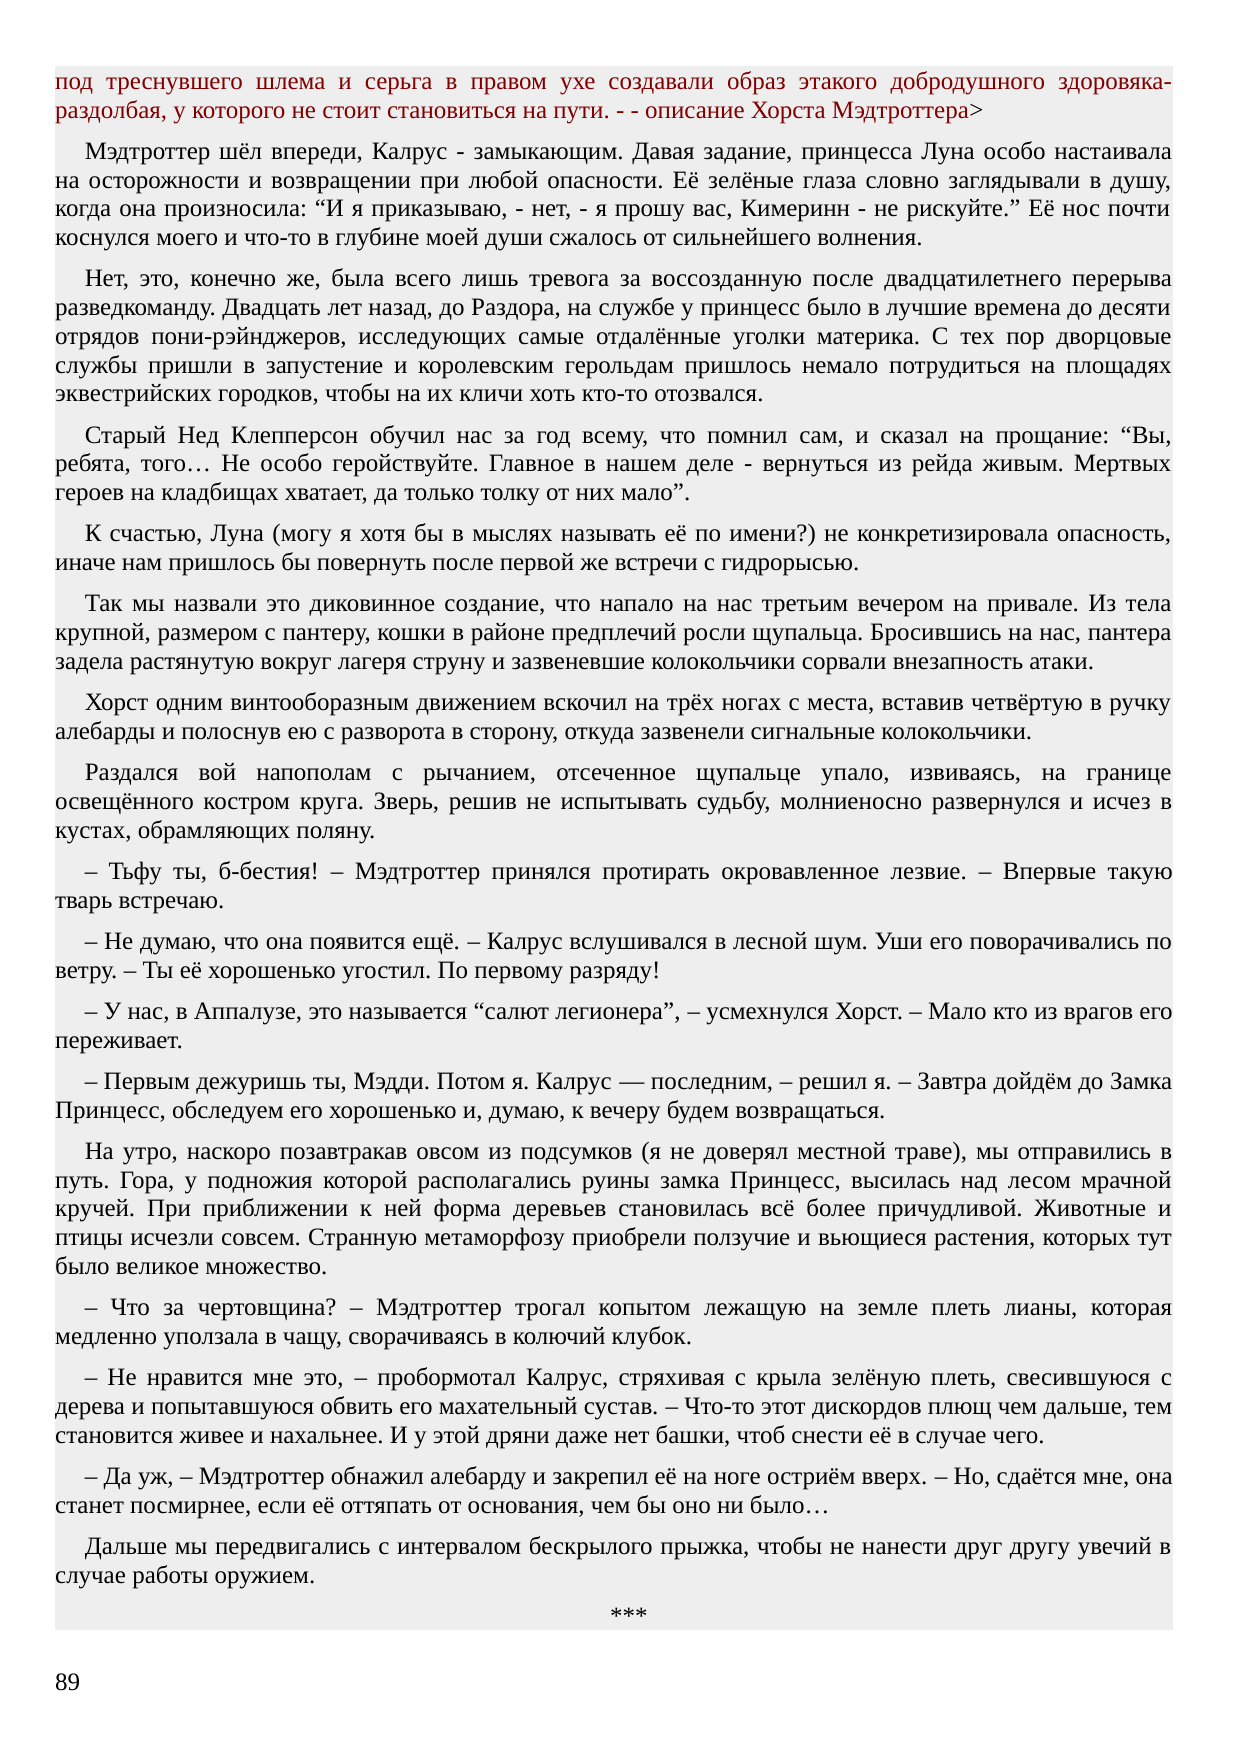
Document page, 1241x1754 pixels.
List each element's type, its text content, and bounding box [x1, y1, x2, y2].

text – Не нравится мне это, – пробормотал Калрус, стряхивая с крыла зелёную плеть, свесившуюся с дерева и попытавшуюся обвить его махательный сустав. – Что-то этот дискордов плющ чем дальше, тем становится живее и нахальнее. И у этой дряни даже нет башки, чтоб снести её в случае чего. [55, 1362, 1173, 1448]
text под треснувшего шлема и серьга в правом ухе создавали образ этакого добродушного здоровяка-раздолбая, у которого не стоит становиться на пути. - - описание Хорста Мэдтроттера> [55, 66, 1173, 123]
text – У нас, в Аппалузе, это называется “салют легионера”, – усмехнулся Хорст. – Мало кто из врагов его переживает. [55, 996, 1173, 1053]
text *** [55, 1601, 1173, 1630]
text – Не думаю, что она появится ещё. – Калрус вслушивался в лесной шум. Уши его поворачивались по ветру. – Ты её хорошенько угостил. По первому разряду! [55, 926, 1173, 983]
text Старый Нед Клепперсон обучил нас за год всему, что помнил сам, и сказал на прощание: “Вы, ребята, того… Не особо геройствуйте. Главное в нашем деле - вернуться из рейда живым. Мертвых героев на кладбищах хватает, да только толку от них мало”. [55, 420, 1173, 506]
text – Что за чертовщина? – Мэдтроттер трогал копытом лежащую на земле плеть лианы, которая медленно уползала в чащу, сворачиваясь в колючий клубок. [55, 1292, 1173, 1350]
text Дальше мы передвигались с интервалом бескрылого прыжка, чтобы не нанести друг другу увечий в случае работы оружием. [55, 1531, 1173, 1588]
text – Да уж, – Мэдтроттер обнажил алебарду и закрепил её на ноге остриём вверх. – Но, сдаётся мне, она станет посмирнее, если её оттяпать от основания, чем бы оно ни было… [55, 1461, 1173, 1518]
text Раздался вой напополам с рычанием, отсеченное щупальце упало, извиваясь, на границе освещённого костром круга. Зверь, решив не испытывать судьбу, молниеносно развернулся и исчез в кустах, обрамляющих поляну. [55, 757, 1173, 843]
text Нет, это, конечно же, была всего лишь тревога за воссозданную после двадцатилетнего перерыва разведкоманду. Двадцать лет назад, до Раздора, на службе у принцесс было в лучшие времена до десяти отрядов пони-рэйнджеров, исследующих самые отдалённые уголки материка. С тех пор дворцовые службы пришли в запустение и королевским герольдам пришлось немало потрудиться на площадях эквестрийских городков, чтобы на их кличи хоть кто-то отозвался. [55, 263, 1173, 407]
text На утро, наскоро позавтракав овсом из подсумков (я не доверял местной траве), мы отправились в путь. Гора, у подножия которой располагались руины замка Принцесс, высилась над лесом мрачной кручей. При приближении к ней форма деревьев становилась всё более причудливой. Животные и птицы исчезли совсем. Странную метаморфозу приобрели ползучие и вьющиеся растения, которых тут было великое множество. [55, 1136, 1173, 1280]
text К счастью, Луна (могу я хотя бы в мыслях называть её по имени?) не конкретизировала опасность, иначе нам пришлось бы повернуть после первой же встречи с гидрорысью. [55, 518, 1173, 576]
text Хорст одним винтооборазным движением вскочил на трёх ногах с места, вставив четвёртую в ручку алебарды и полоснув ею с разворота в сторону, откуда зазвенели сигнальные колокольчики. [55, 687, 1173, 745]
text – Тьфу ты, б-бестия! – Мэдтроттер принялся протирать окровавленное лезвие. – Впервые такую тварь встречаю. [55, 856, 1173, 913]
text Мэдтроттер шёл впереди, Калрус - замыкающим. Давая задание, принцесса Луна особо настаивала на осторожности и возвращении при любой опасности. Её зелёные глаза словно заглядывали в душу, когда она произносила: “И я приказываю, - нет, - я прошу вас, Кимеринн - не рискуйте.” Её нос почти коснулся моего и что-то в глубине моей души сжалось от сильнейшего волнения. [55, 136, 1173, 251]
text – Первым дежуришь ты, Мэдди. Потом я. Калрус — последним, – решил я. – Завтра дойдём до Замка Принцесс, обследуем его хорошенько и, думаю, к вечеру будем возвращаться. [55, 1066, 1173, 1123]
text Так мы назвали это диковинное создание, что напало на нас третьим вечером на привале. Из тела крупной, размером с пантеру, кошки в районе предплечий росли щупальца. Бросившись на нас, пантера задела растянутую вокруг лагеря струну и зазвеневшие колокольчики сорвали внезапность атаки. [55, 588, 1173, 675]
